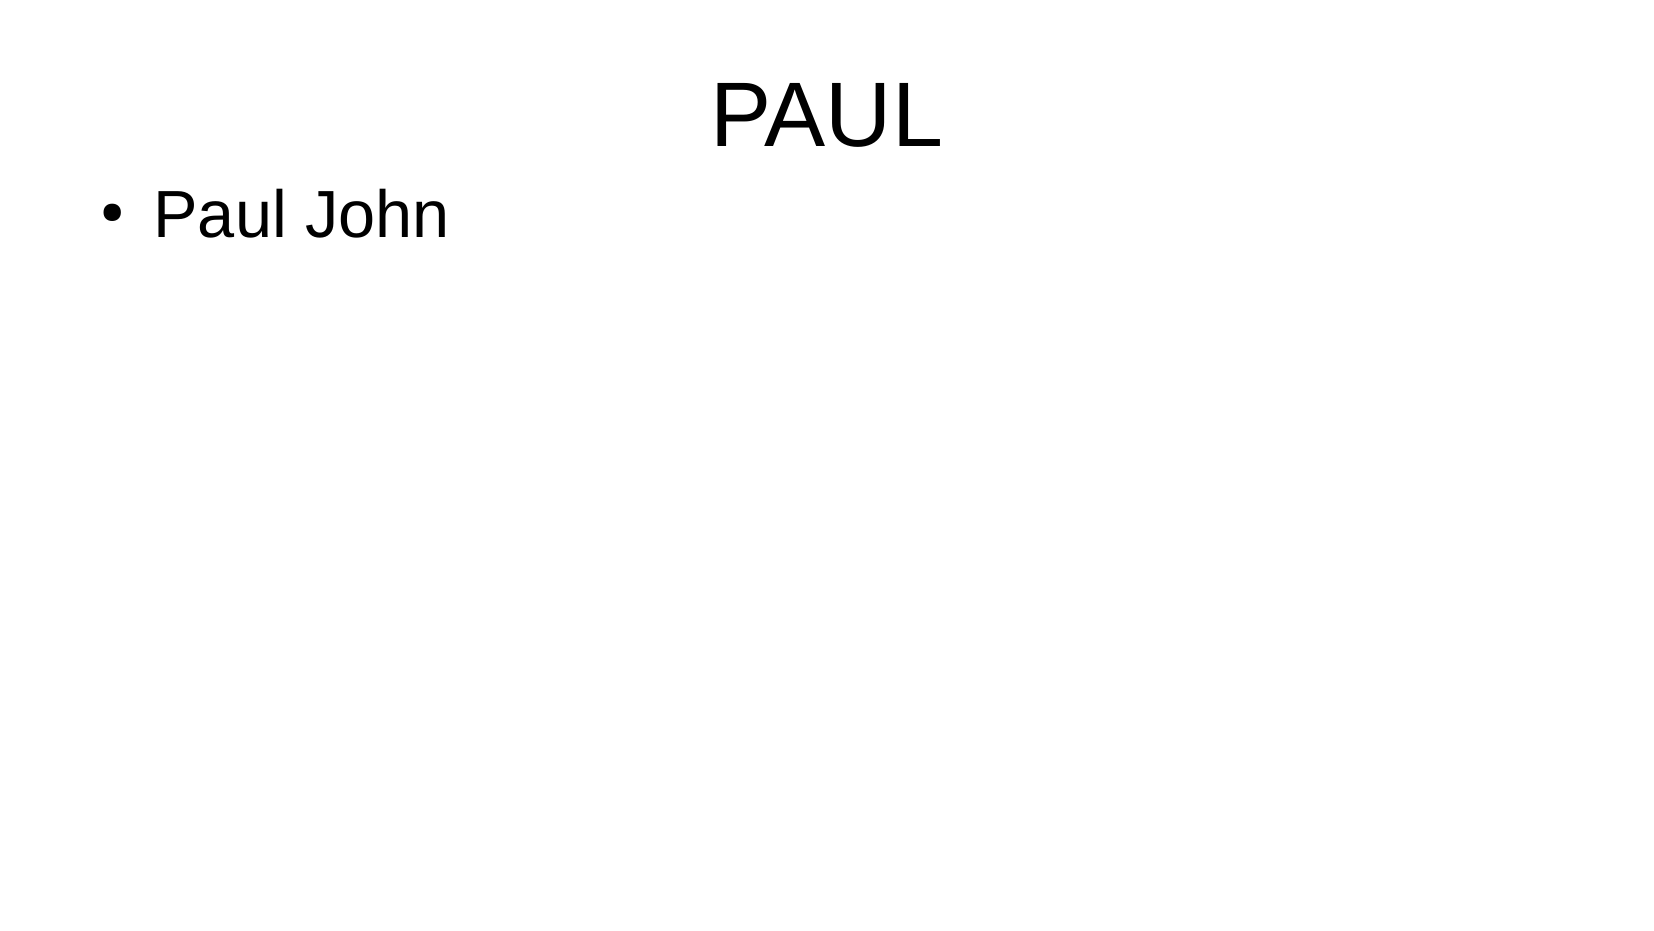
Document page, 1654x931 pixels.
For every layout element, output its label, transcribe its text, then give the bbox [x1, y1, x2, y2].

list Paul John [82, 177, 1571, 717]
title PAUL [82, 37, 1571, 177]
